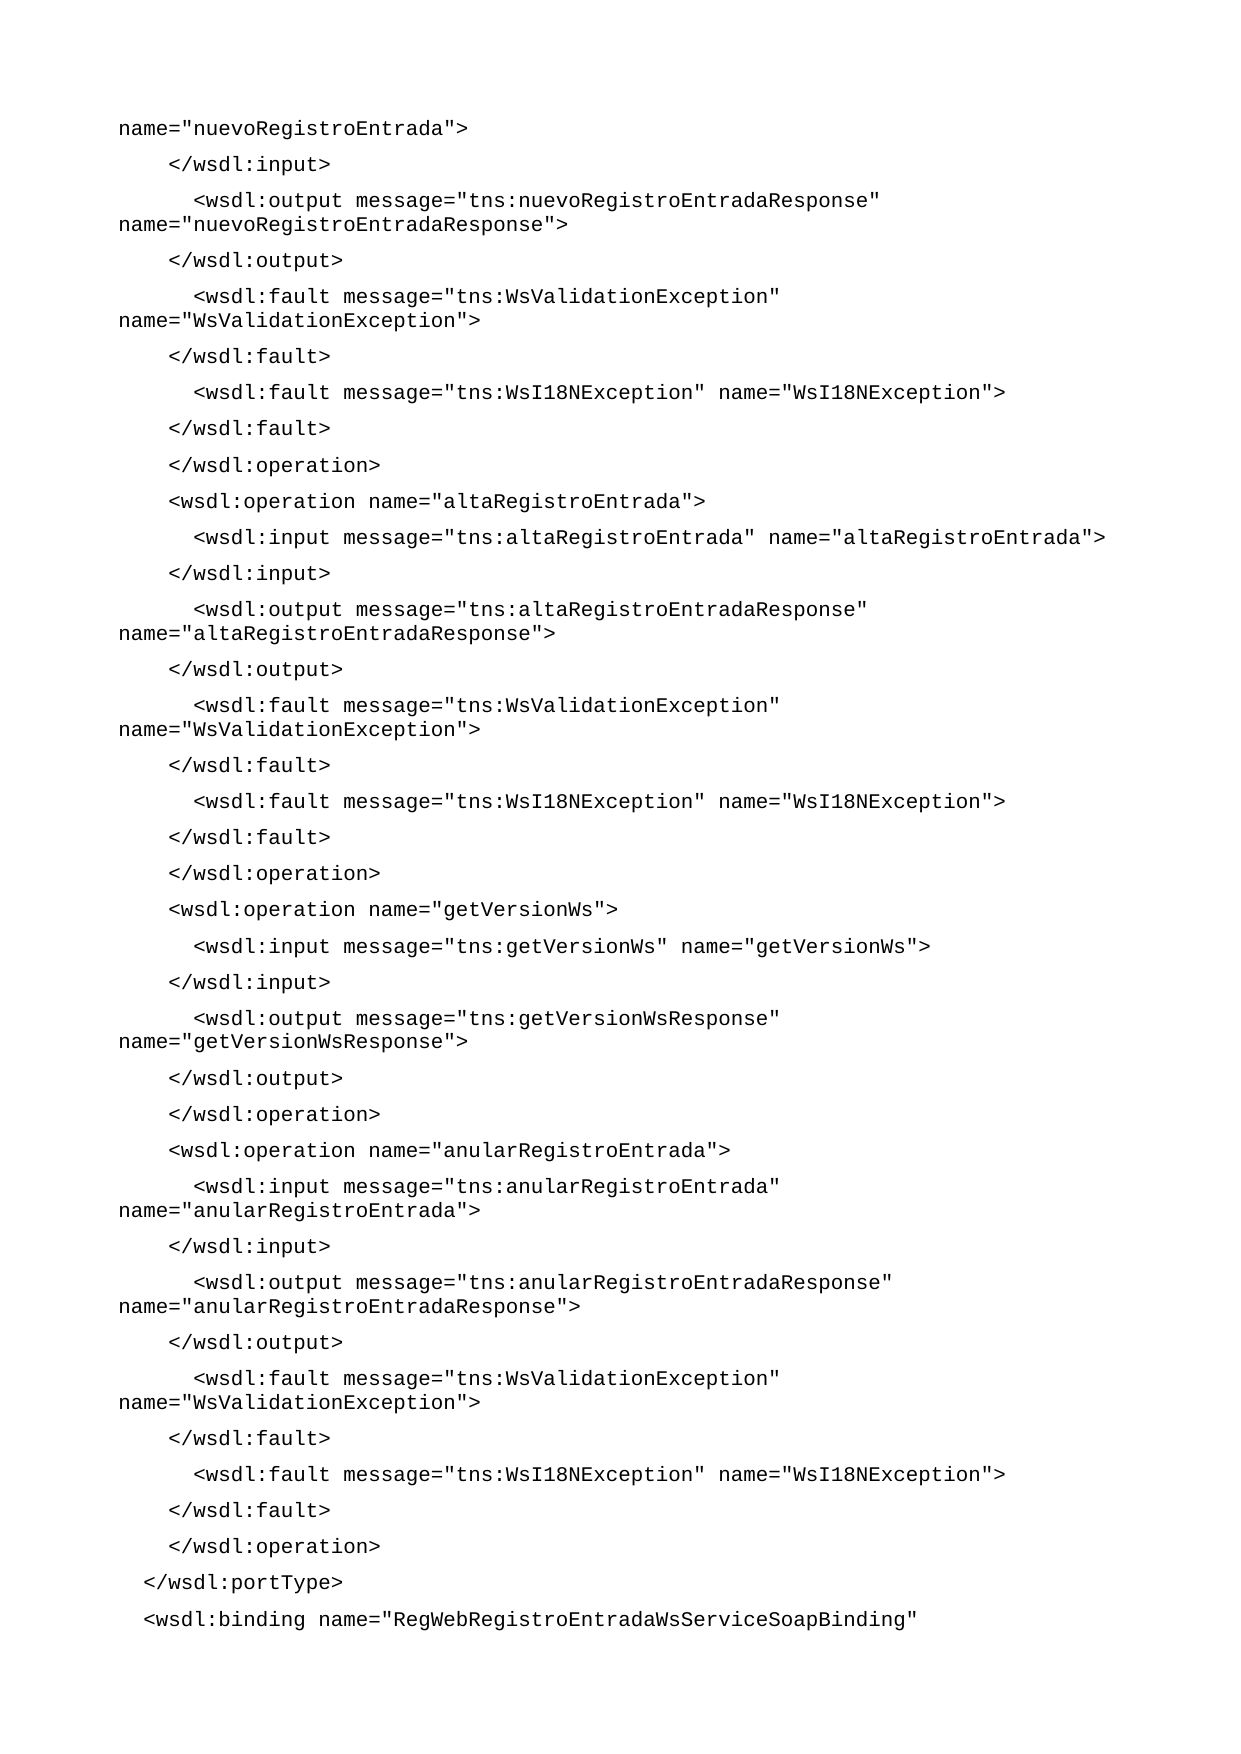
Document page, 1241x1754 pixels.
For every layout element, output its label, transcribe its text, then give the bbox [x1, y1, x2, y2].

text </wsdl:operation> [118, 1536, 1122, 1560]
text <wsdl:output message="tns:anularRegistroEntradaResponse" name="anularRegistroEntradaResponse"> [118, 1272, 1122, 1319]
text <wsdl:input message="tns:altaRegistroEntrada" name="altaRegistroEntrada"> [118, 527, 1122, 551]
text <wsdl:operation name="altaRegistroEntrada"> [118, 491, 1122, 514]
text </wsdl:operation> [118, 1104, 1122, 1127]
text </wsdl:fault> [118, 346, 1122, 370]
text <wsdl:input message="tns:anularRegistroEntrada" name="anularRegistroEntrada"> [118, 1176, 1122, 1223]
text <wsdl:fault message="tns:WsValidationException" name="WsValidationException"> [118, 695, 1122, 742]
text <wsdl:operation name="anularRegistroEntrada"> [118, 1140, 1122, 1164]
text <wsdl:operation name="getVersionWs"> [118, 899, 1122, 923]
text </wsdl:output> [118, 659, 1122, 683]
text <wsdl:fault message="tns:WsI18NException" name="WsI18NException"> [118, 791, 1122, 815]
text </wsdl:fault> [118, 755, 1122, 778]
text <wsdl:input message="tns:getVersionWs" name="getVersionWs"> [118, 936, 1122, 959]
text </wsdl:fault> [118, 418, 1122, 442]
text </wsdl:fault> [118, 1428, 1122, 1451]
text <wsdl:binding name="RegWebRegistroEntradaWsServiceSoapBinding" [118, 1608, 1122, 1632]
text <wsdl:fault message="tns:WsI18NException" name="WsI18NException"> [118, 1464, 1122, 1488]
text </wsdl:input> [118, 154, 1122, 178]
text </wsdl:fault> [118, 1500, 1122, 1524]
text name="nuevoRegistroEntrada"> [118, 118, 1122, 142]
text </wsdl:portType> [118, 1572, 1122, 1596]
text </wsdl:output> [118, 1332, 1122, 1356]
text </wsdl:input> [118, 1236, 1122, 1259]
text <wsdl:output message="tns:altaRegistroEntradaResponse" name="altaRegistroEntradaResponse"> [118, 599, 1122, 646]
text <wsdl:fault message="tns:WsValidationException" name="WsValidationException"> [118, 286, 1122, 334]
text </wsdl:output> [118, 250, 1122, 274]
text <wsdl:output message="tns:getVersionWsResponse" name="getVersionWsResponse"> [118, 1008, 1122, 1055]
text </wsdl:output> [118, 1068, 1122, 1091]
text <wsdl:fault message="tns:WsI18NException" name="WsI18NException"> [118, 382, 1122, 406]
text </wsdl:input> [118, 563, 1122, 587]
text </wsdl:input> [118, 972, 1122, 995]
text </wsdl:operation> [118, 454, 1122, 478]
text </wsdl:operation> [118, 863, 1122, 887]
text <wsdl:fault message="tns:WsValidationException" name="WsValidationException"> [118, 1368, 1122, 1415]
text <wsdl:output message="tns:nuevoRegistroEntradaResponse" name="nuevoRegistroEntradaResponse"> [118, 190, 1122, 238]
text </wsdl:fault> [118, 827, 1122, 851]
